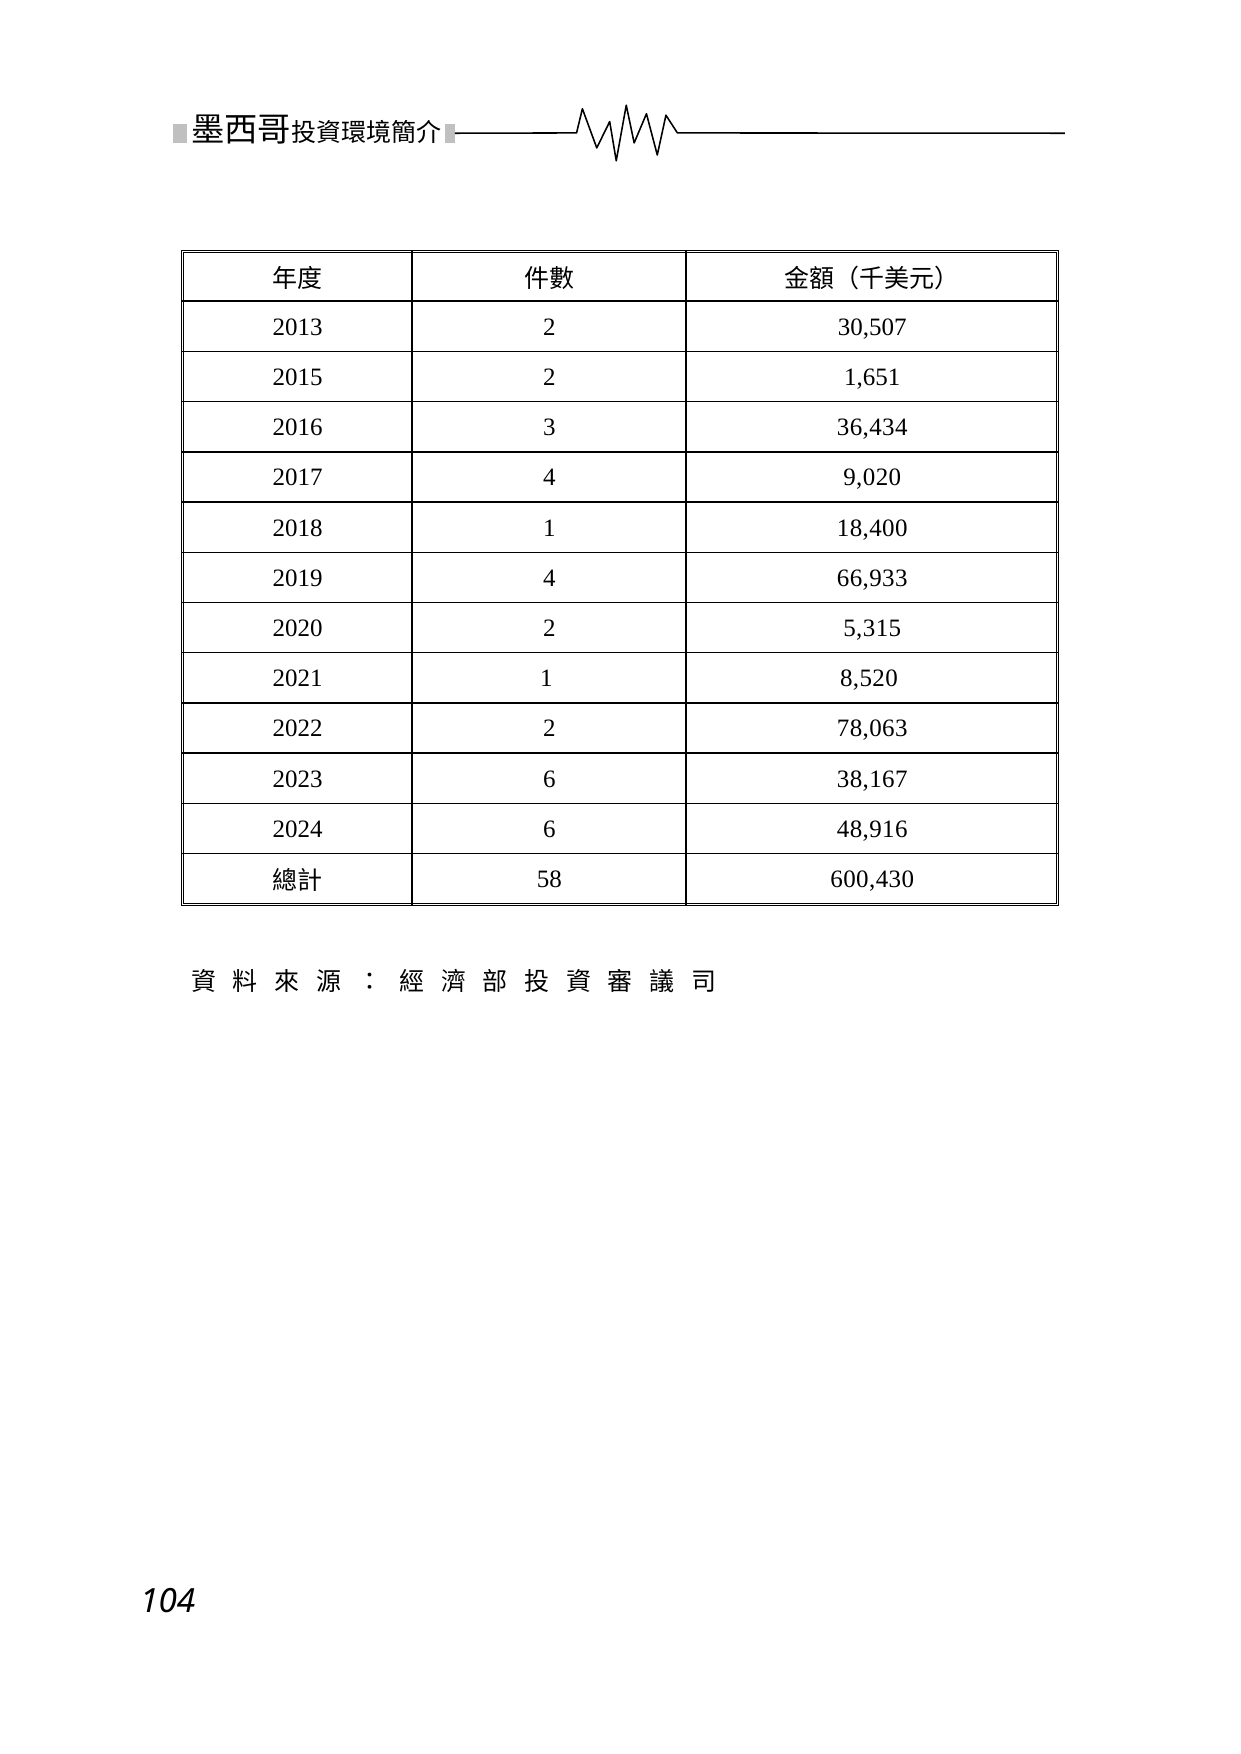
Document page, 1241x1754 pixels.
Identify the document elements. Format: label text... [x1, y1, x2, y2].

table_cell 8,520 [687, 653, 1056, 702]
table_cell 2013 [184, 302, 411, 351]
table_header 年度 [184, 253, 411, 300]
table_cell 78,063 [687, 704, 1056, 752]
table_cell 600,430 [687, 854, 1056, 903]
table_cell 3 [413, 402, 685, 451]
table_header 件數 [413, 253, 685, 300]
table_cell 2022 [184, 704, 411, 752]
table_cell 2 [413, 352, 685, 401]
table_cell 2018 [184, 503, 411, 551]
table_cell 66,933 [687, 553, 1056, 602]
table_cell 48,916 [687, 804, 1056, 853]
table_cell 38,167 [687, 754, 1056, 802]
table_cell 2 [413, 603, 685, 652]
table_cell 1 [413, 653, 685, 702]
table_cell 30,507 [687, 302, 1056, 351]
table_cell 總計 [184, 854, 411, 903]
table_cell 1 [413, 503, 685, 551]
table_cell 5,315 [687, 603, 1056, 652]
table_cell 2016 [184, 402, 411, 451]
table_cell 2015 [184, 352, 411, 401]
table_cell 2020 [184, 603, 411, 652]
table_cell 2023 [184, 754, 411, 802]
table_cell 4 [413, 453, 685, 501]
table_cell 2019 [184, 553, 411, 602]
table_cell 2 [413, 704, 685, 752]
text 資料來源：經濟部投資審議司 [183, 938, 1058, 1000]
table_cell 1,651 [687, 352, 1056, 401]
table_cell 2 [413, 302, 685, 351]
table_cell 6 [413, 804, 685, 853]
table_cell 18,400 [687, 503, 1056, 551]
table_cell 6 [413, 754, 685, 802]
table_cell 2024 [184, 804, 411, 853]
table_header 金額（千美元） [687, 253, 1056, 300]
table_cell 2017 [184, 453, 411, 501]
table_cell 58 [413, 854, 685, 903]
table_cell 2021 [184, 653, 411, 702]
table_cell 4 [413, 553, 685, 602]
table_cell 36,434 [687, 402, 1056, 451]
table_cell 9,020 [687, 453, 1056, 501]
